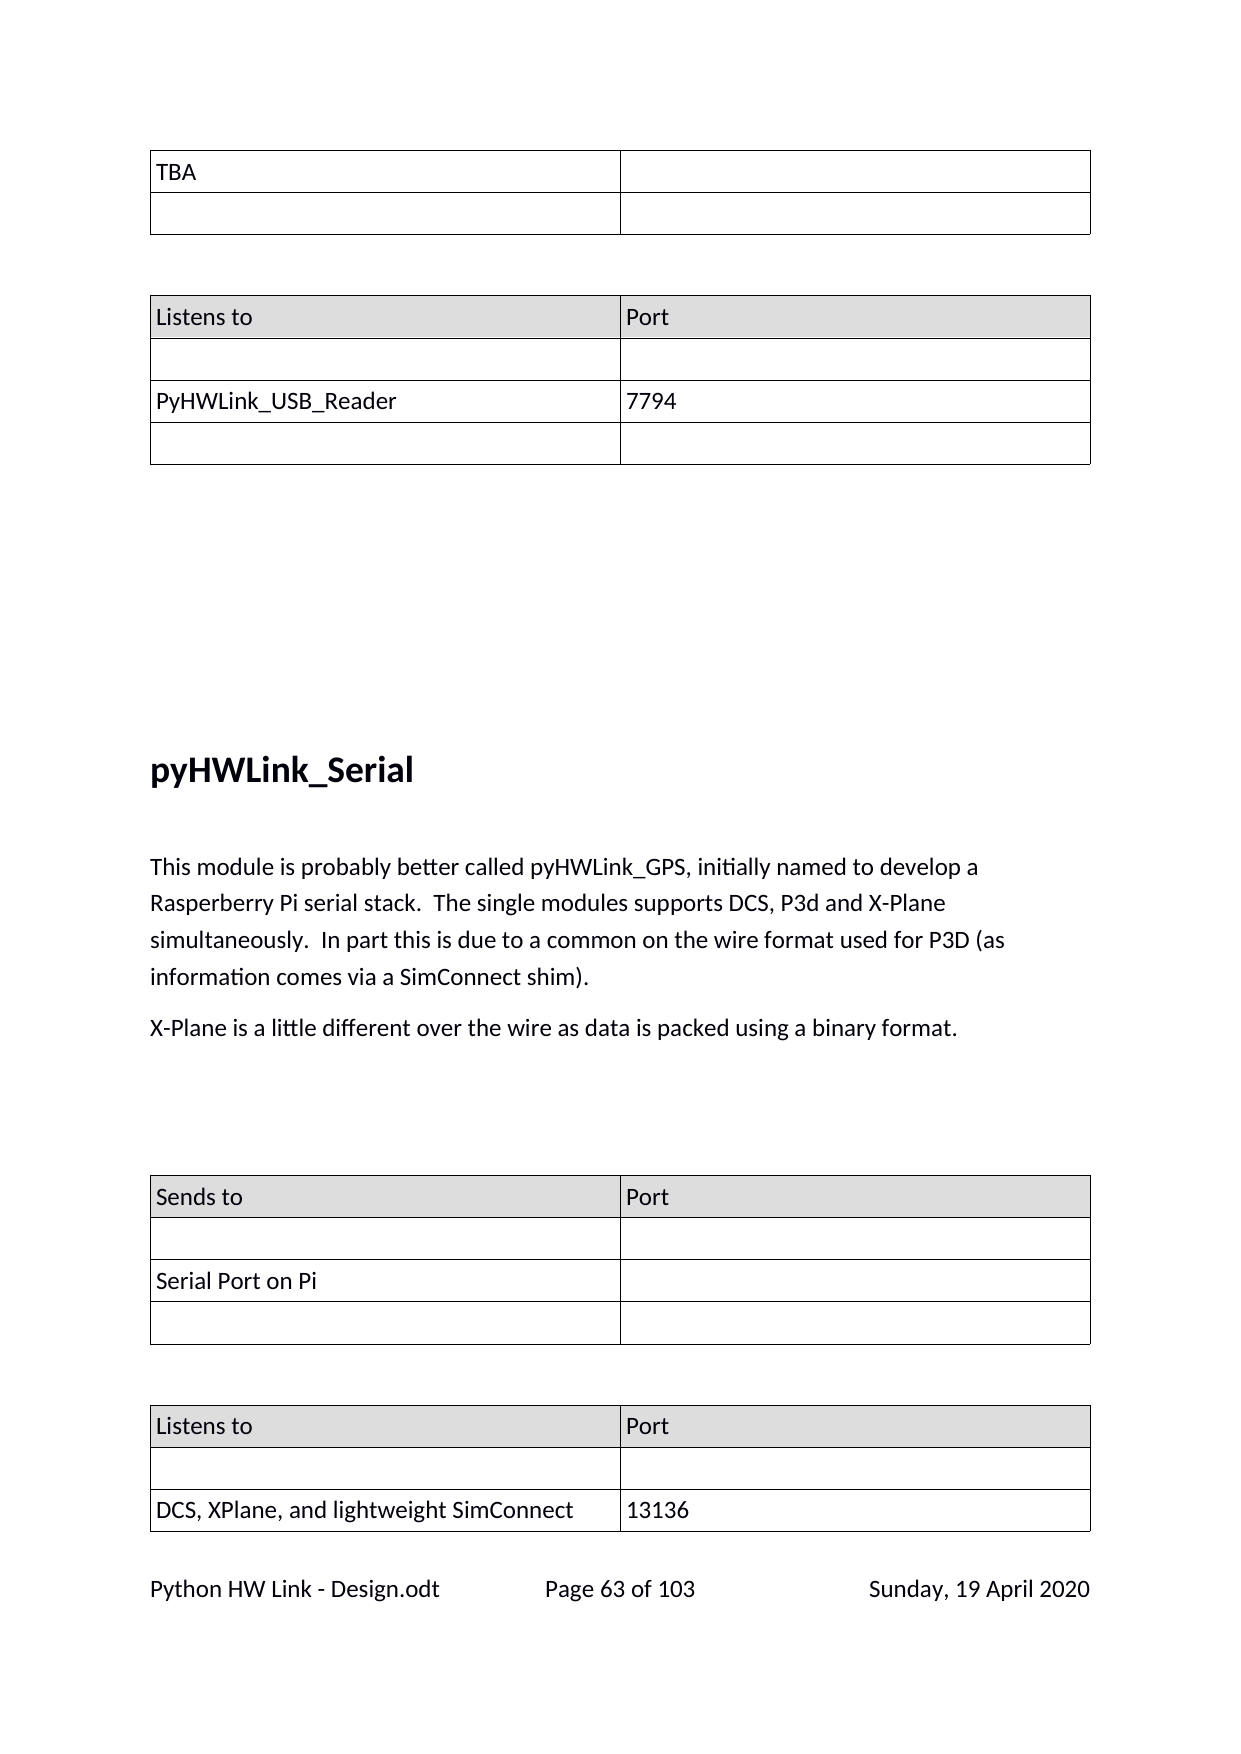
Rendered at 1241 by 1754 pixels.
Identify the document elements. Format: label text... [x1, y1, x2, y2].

table_header Port [621, 1406, 1090, 1447]
table_cell [621, 1260, 1090, 1301]
table_cell [151, 423, 620, 464]
table_cell 7794 [621, 381, 1090, 422]
table_cell TBA [151, 151, 620, 192]
table_cell [151, 1448, 620, 1489]
table_cell [621, 423, 1090, 464]
table_cell [621, 193, 1090, 234]
table_cell [621, 1302, 1090, 1343]
table_header Port [621, 296, 1090, 337]
table_cell Serial Port on Pi [151, 1260, 620, 1301]
table_cell DCS, XPlane, and lightweight SimConnect [151, 1490, 620, 1531]
table_cell [621, 339, 1090, 379]
table_cell [151, 1218, 620, 1259]
table_cell [151, 339, 620, 379]
table_header Listens to [151, 1406, 620, 1447]
table_cell [621, 1448, 1090, 1489]
table_cell [621, 151, 1090, 192]
table_cell [151, 193, 620, 234]
table_header Listens to [151, 296, 620, 337]
table_cell PyHWLink_USB_Reader [151, 381, 620, 422]
table_cell [621, 1218, 1090, 1259]
table_cell 13136 [621, 1490, 1090, 1531]
table_cell [151, 1302, 620, 1343]
text This module is probably better called pyHWLink_GPS, initially named to develop a Rasperberry Pi serial stack. The single modules supports DCS, P3d and X-Plane simultaneously. In part this is due to a common on the wire format used for P3D (as information comes via a SimConnect shim). [150, 851, 1090, 991]
text X-Plane is a little different over the wire as data is packed using a binary format. [150, 1012, 1090, 1042]
table_header Sends to [151, 1176, 620, 1217]
subtitle pyHWLink_Serial [150, 746, 1090, 791]
table_header Port [621, 1176, 1090, 1217]
